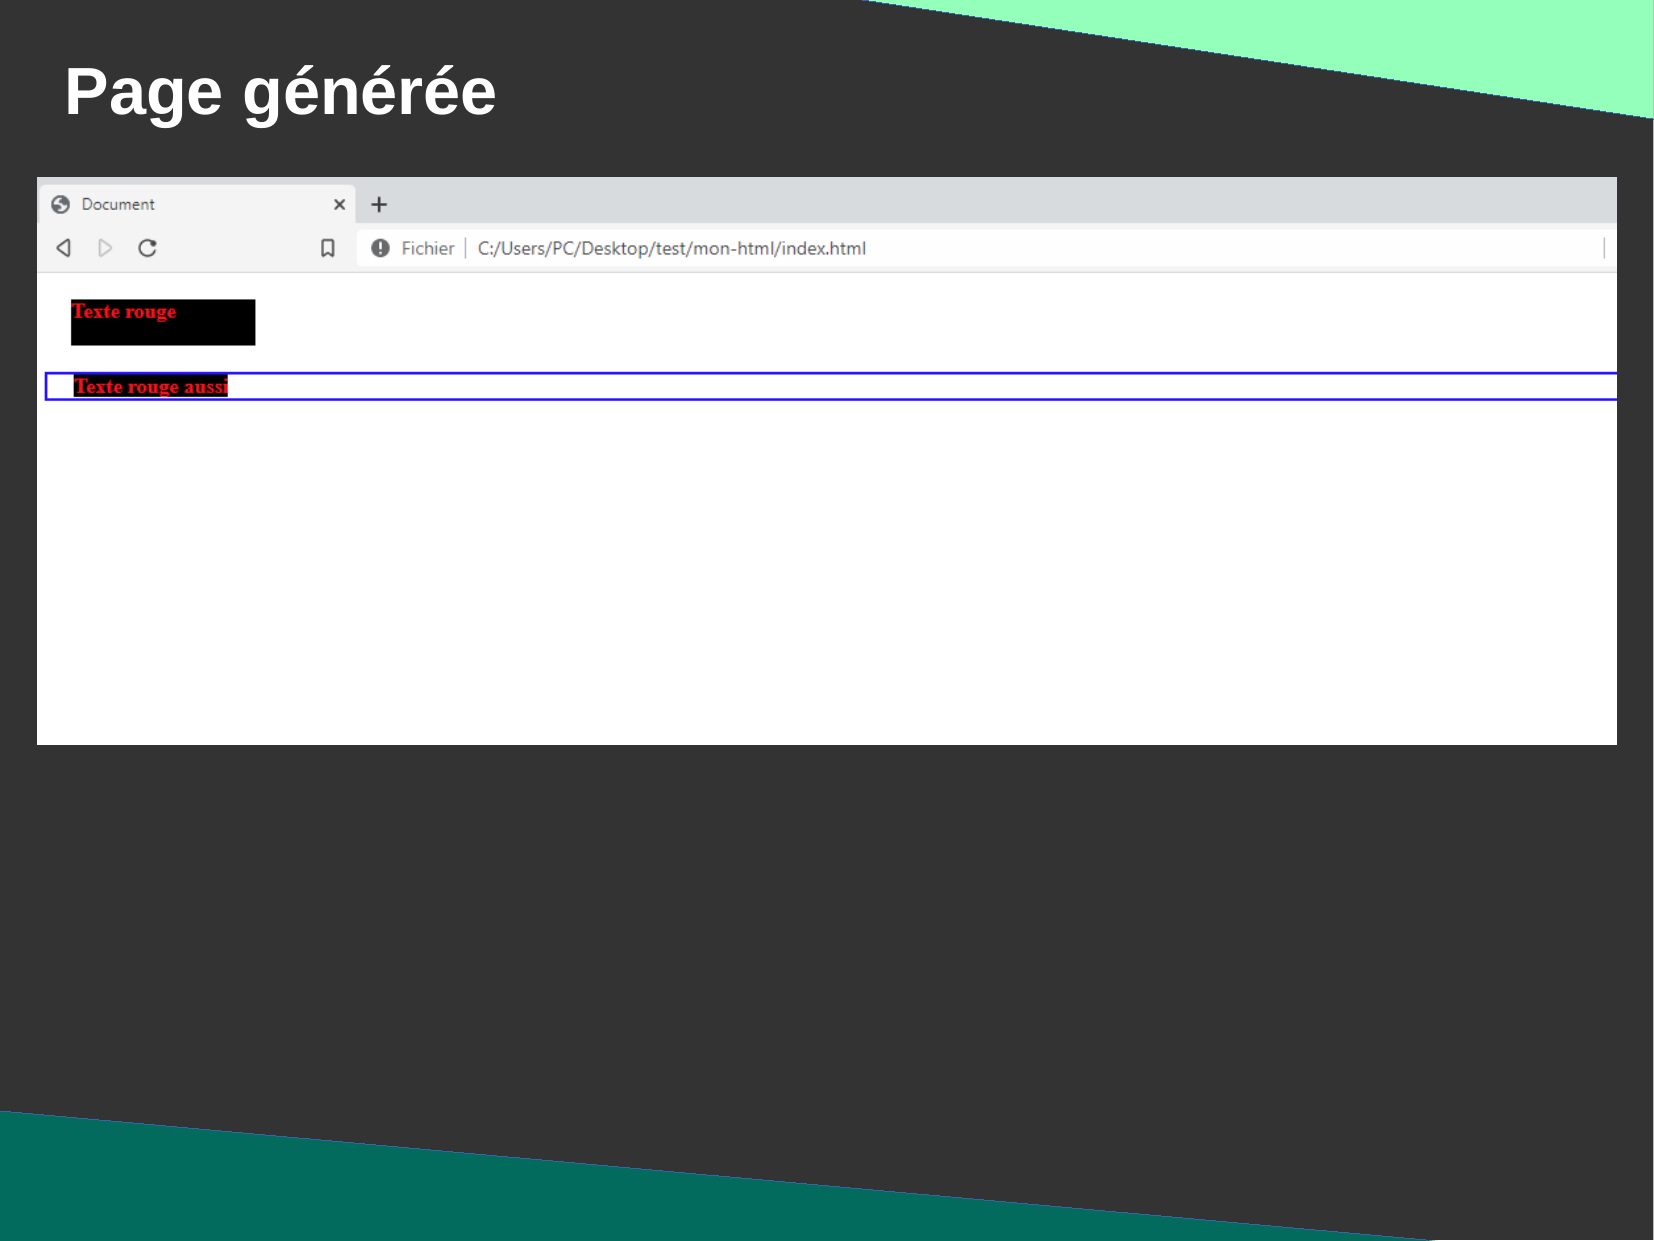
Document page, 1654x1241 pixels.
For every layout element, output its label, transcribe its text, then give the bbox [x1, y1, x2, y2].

text_box [862, 0, 1654, 120]
title Page générée [64, 54, 1553, 157]
picture [37, 177, 1617, 745]
